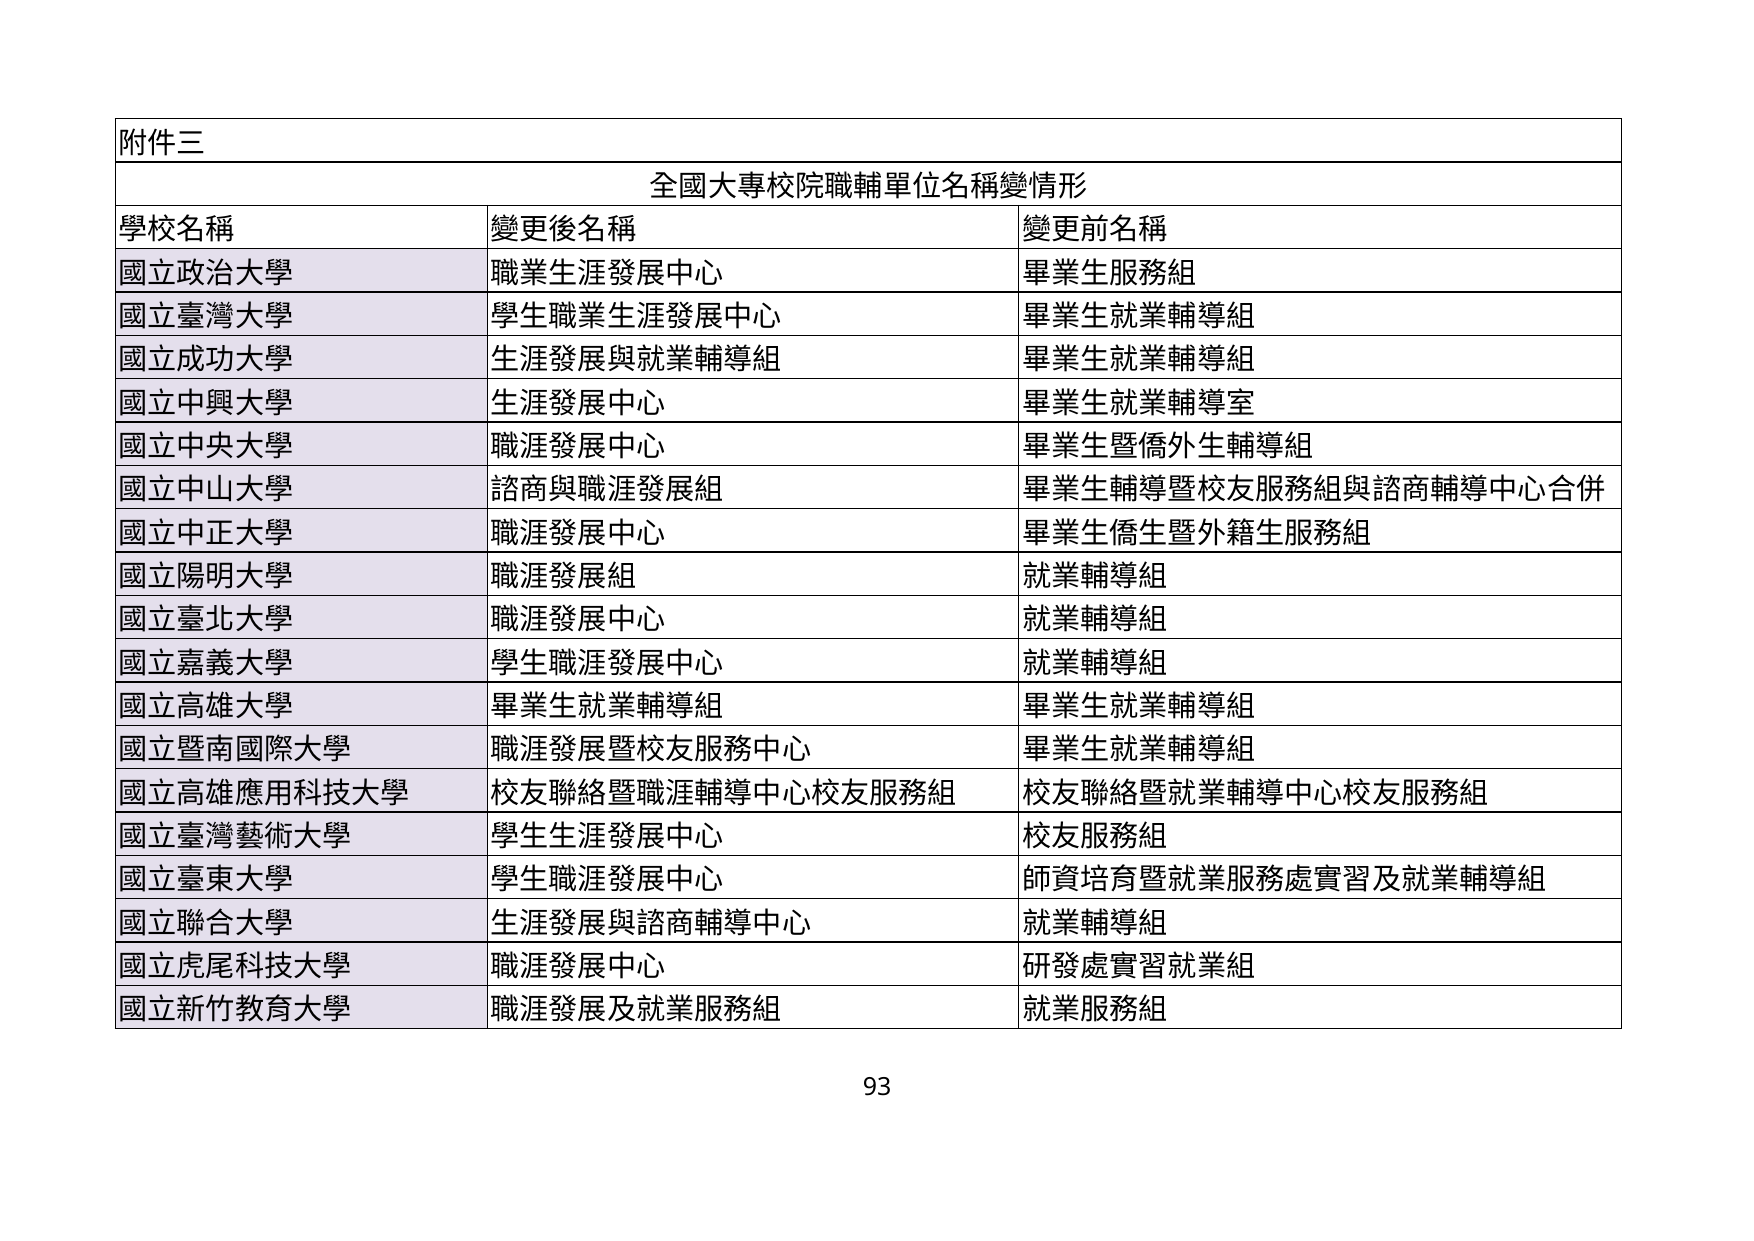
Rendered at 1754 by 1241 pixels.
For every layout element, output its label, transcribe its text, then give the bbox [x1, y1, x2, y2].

table_cell 就業輔導組 [1019, 553, 1621, 595]
table_cell 全國大專校院職輔單位名稱變情形 [116, 163, 1621, 205]
table_header 附件三 [116, 119, 1621, 161]
table_cell 生涯發展與就業輔導組 [488, 336, 1018, 378]
table_cell 職業生涯發展中心 [488, 249, 1018, 291]
table_cell 校友聯絡暨職涯輔導中心校友服務組 [488, 769, 1018, 811]
table_cell 國立中正大學 [116, 509, 487, 551]
table_cell 國立陽明大學 [116, 553, 487, 595]
table_cell 變更後名稱 [488, 206, 1018, 248]
table_cell 職涯發展中心 [488, 423, 1018, 465]
table_cell 職涯發展中心 [488, 509, 1018, 551]
table_cell 國立高雄應用科技大學 [116, 769, 487, 811]
table_cell 就業輔導組 [1019, 596, 1621, 638]
table_cell [1622, 335, 1639, 378]
table_cell 畢業生暨僑外生輔導組 [1019, 423, 1621, 465]
table_cell 學校名稱 [116, 206, 487, 248]
table_cell [1622, 595, 1639, 638]
table_cell 研發處實習就業組 [1019, 943, 1621, 985]
table_cell 諮商與職涯發展組 [488, 466, 1018, 508]
table_cell [1622, 291, 1639, 335]
table_cell [1622, 161, 1639, 205]
table_cell 國立暨南國際大學 [116, 726, 487, 768]
table_cell 國立聯合大學 [116, 899, 487, 941]
table_cell [1622, 941, 1639, 985]
table_cell 國立臺東大學 [116, 856, 487, 898]
table_cell 學生生涯發展中心 [488, 813, 1018, 855]
table_cell 國立新竹教育大學 [116, 986, 487, 1028]
table_cell 畢業生就業輔導組 [1019, 683, 1621, 725]
table_cell [1622, 378, 1639, 421]
table_cell 國立臺灣藝術大學 [116, 813, 487, 855]
table_cell [1622, 421, 1639, 465]
table_cell 就業服務組 [1019, 986, 1621, 1028]
table_cell 國立嘉義大學 [116, 639, 487, 681]
table_cell 變更前名稱 [1019, 206, 1621, 248]
table_cell 校友聯絡暨就業輔導中心校友服務組 [1019, 769, 1621, 811]
table_cell 生涯發展中心 [488, 379, 1018, 421]
table_cell 畢業生僑生暨外籍生服務組 [1019, 509, 1621, 551]
table_cell 就業輔導組 [1019, 899, 1621, 941]
table_cell 學生職涯發展中心 [488, 856, 1018, 898]
table_cell [1622, 205, 1639, 248]
table_cell 職涯發展暨校友服務中心 [488, 726, 1018, 768]
table_cell 職涯發展中心 [488, 943, 1018, 985]
table_cell 校友服務組 [1019, 813, 1621, 855]
table_cell 職涯發展組 [488, 553, 1018, 595]
table_cell 國立臺灣大學 [116, 293, 487, 335]
table_cell 就業輔導組 [1019, 639, 1621, 681]
table_cell 師資培育暨就業服務處實習及就業輔導組 [1019, 856, 1621, 898]
table_cell 畢業生輔導暨校友服務組與諮商輔導中心合併 [1019, 466, 1621, 508]
table_cell 學生職業生涯發展中心 [488, 293, 1018, 335]
table_cell 國立臺北大學 [116, 596, 487, 638]
table_cell [1622, 681, 1639, 725]
table_cell 國立高雄大學 [116, 683, 487, 725]
table_cell [1622, 638, 1639, 681]
table_header [1622, 118, 1639, 161]
table_cell 畢業生就業輔導組 [488, 683, 1018, 725]
table_cell 畢業生就業輔導組 [1019, 726, 1621, 768]
table_cell 職涯發展中心 [488, 596, 1018, 638]
table_cell 國立成功大學 [116, 336, 487, 378]
table_cell 國立政治大學 [116, 249, 487, 291]
table_cell 國立中山大學 [116, 466, 487, 508]
table_cell [1622, 725, 1639, 768]
table_cell 畢業生就業輔導組 [1019, 336, 1621, 378]
table_cell 畢業生服務組 [1019, 249, 1621, 291]
table_cell [1622, 768, 1639, 811]
table_cell [1622, 248, 1639, 291]
table_cell [1622, 855, 1639, 898]
table_cell [1622, 551, 1639, 595]
table_cell 畢業生就業輔導組 [1019, 293, 1621, 335]
table_cell [1622, 898, 1639, 941]
table_cell [1622, 508, 1639, 551]
table_cell 國立中興大學 [116, 379, 487, 421]
table_cell [1622, 465, 1639, 508]
table_cell 國立中央大學 [116, 423, 487, 465]
table_cell 畢業生就業輔導室 [1019, 379, 1621, 421]
table_cell 生涯發展與諮商輔導中心 [488, 899, 1018, 941]
table_cell 國立虎尾科技大學 [116, 943, 487, 985]
table_cell [1622, 811, 1639, 855]
table_cell 學生職涯發展中心 [488, 639, 1018, 681]
table_cell [1622, 985, 1639, 1028]
table_cell 職涯發展及就業服務組 [488, 986, 1018, 1028]
